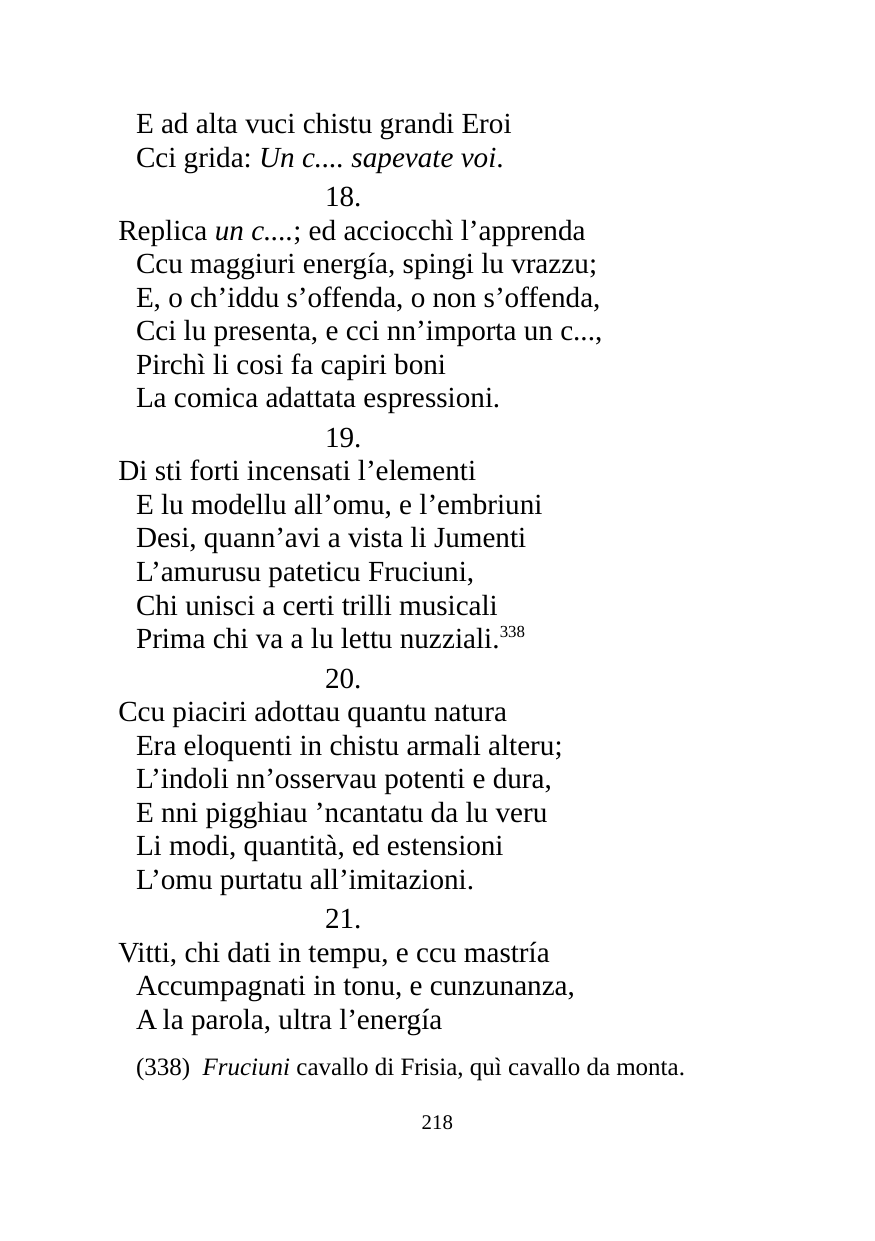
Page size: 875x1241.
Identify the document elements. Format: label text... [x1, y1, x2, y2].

text 18. [325, 179, 768, 213]
text 19. [325, 420, 768, 453]
text E ad alta vuci chistu grandi Eroi Cci grida: Un c.... sapevate voi. [118, 106, 768, 173]
text Fruciuni cavallo di Frisia, quì cavallo da monta. [106, 1052, 768, 1080]
text 21. [325, 901, 768, 935]
text Replica un c....; ed acciocchì l’apprenda Ccu maggiuri energía, spingi lu vrazzu; E, o ch’iddu s’offenda, o non s’offenda, Cci lu presenta, e cci nn’importa un c..., Pirchì li cosi fa capiri boni La comica adattata espressioni. [118, 213, 768, 414]
text Di sti forti incensati l’elementi E lu modellu all’omu, e l’embriuni Desi, quann’avi a vista li Jumenti L’amurusu pateticu Fruciuni, Chi unisci a certi trilli musicali Prima chi va a lu lettu nuzziali. [118, 453, 768, 655]
text 20. [325, 661, 768, 694]
text Vitti, chi dati in tempu, e ccu mastría Accumpagnati in tonu, e cunzunanza, A la parola, ultra l’energía [118, 935, 768, 1036]
text Ccu piaciri adottau quantu natura Era eloquenti in chistu armali alteru; L’indoli nn’osservau potenti e dura, E nni pigghiau ’ncantatu da lu veru Li modi, quantità, ed estensioni L’omu purtatu all’imitazioni. [118, 694, 768, 896]
